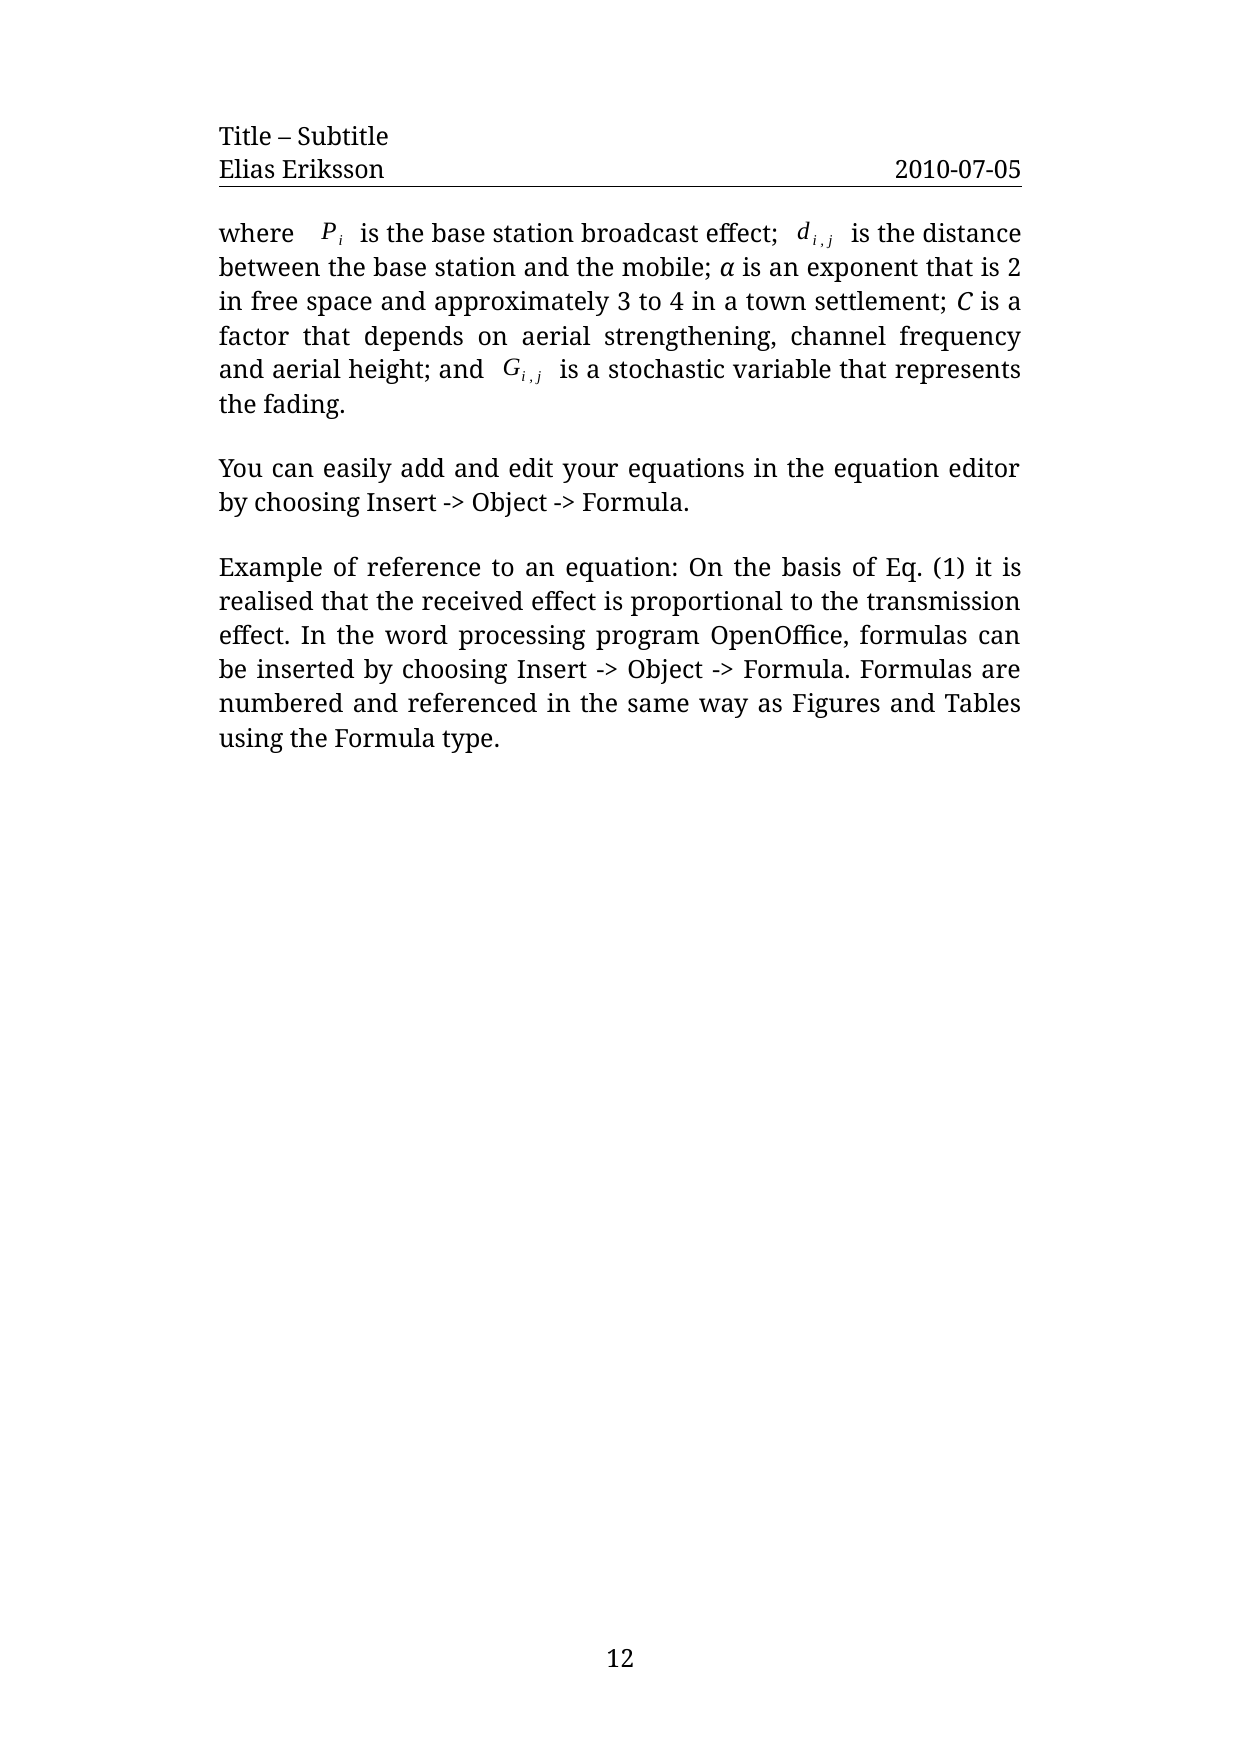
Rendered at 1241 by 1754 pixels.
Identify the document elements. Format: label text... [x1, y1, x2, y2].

text You can easily add and edit your equations in the equation editor by choosing Insert -> Object -> Formula. [218, 451, 1022, 519]
text where is the base station broadcast effect;is the distance between the base station and the mobile; α is an exponent that is 2 in free space and approximately 3 to 4 in a town settlement; C is a factor that depends on aerial strengthening, channel frequency and aerial height; andis a stochastic variable that represents the fading. [218, 216, 1022, 420]
text Example of reference to an equation: On the basis of Eq. (1) it is realised that the received effect is proportional to the transmission effect. In the word processing program OpenOffice, formulas can be inserted by choosing Insert -> Object -> Formula. Formulas are numbered and referenced in the same way as Figures and Tables using the Formula type. [218, 550, 1022, 754]
